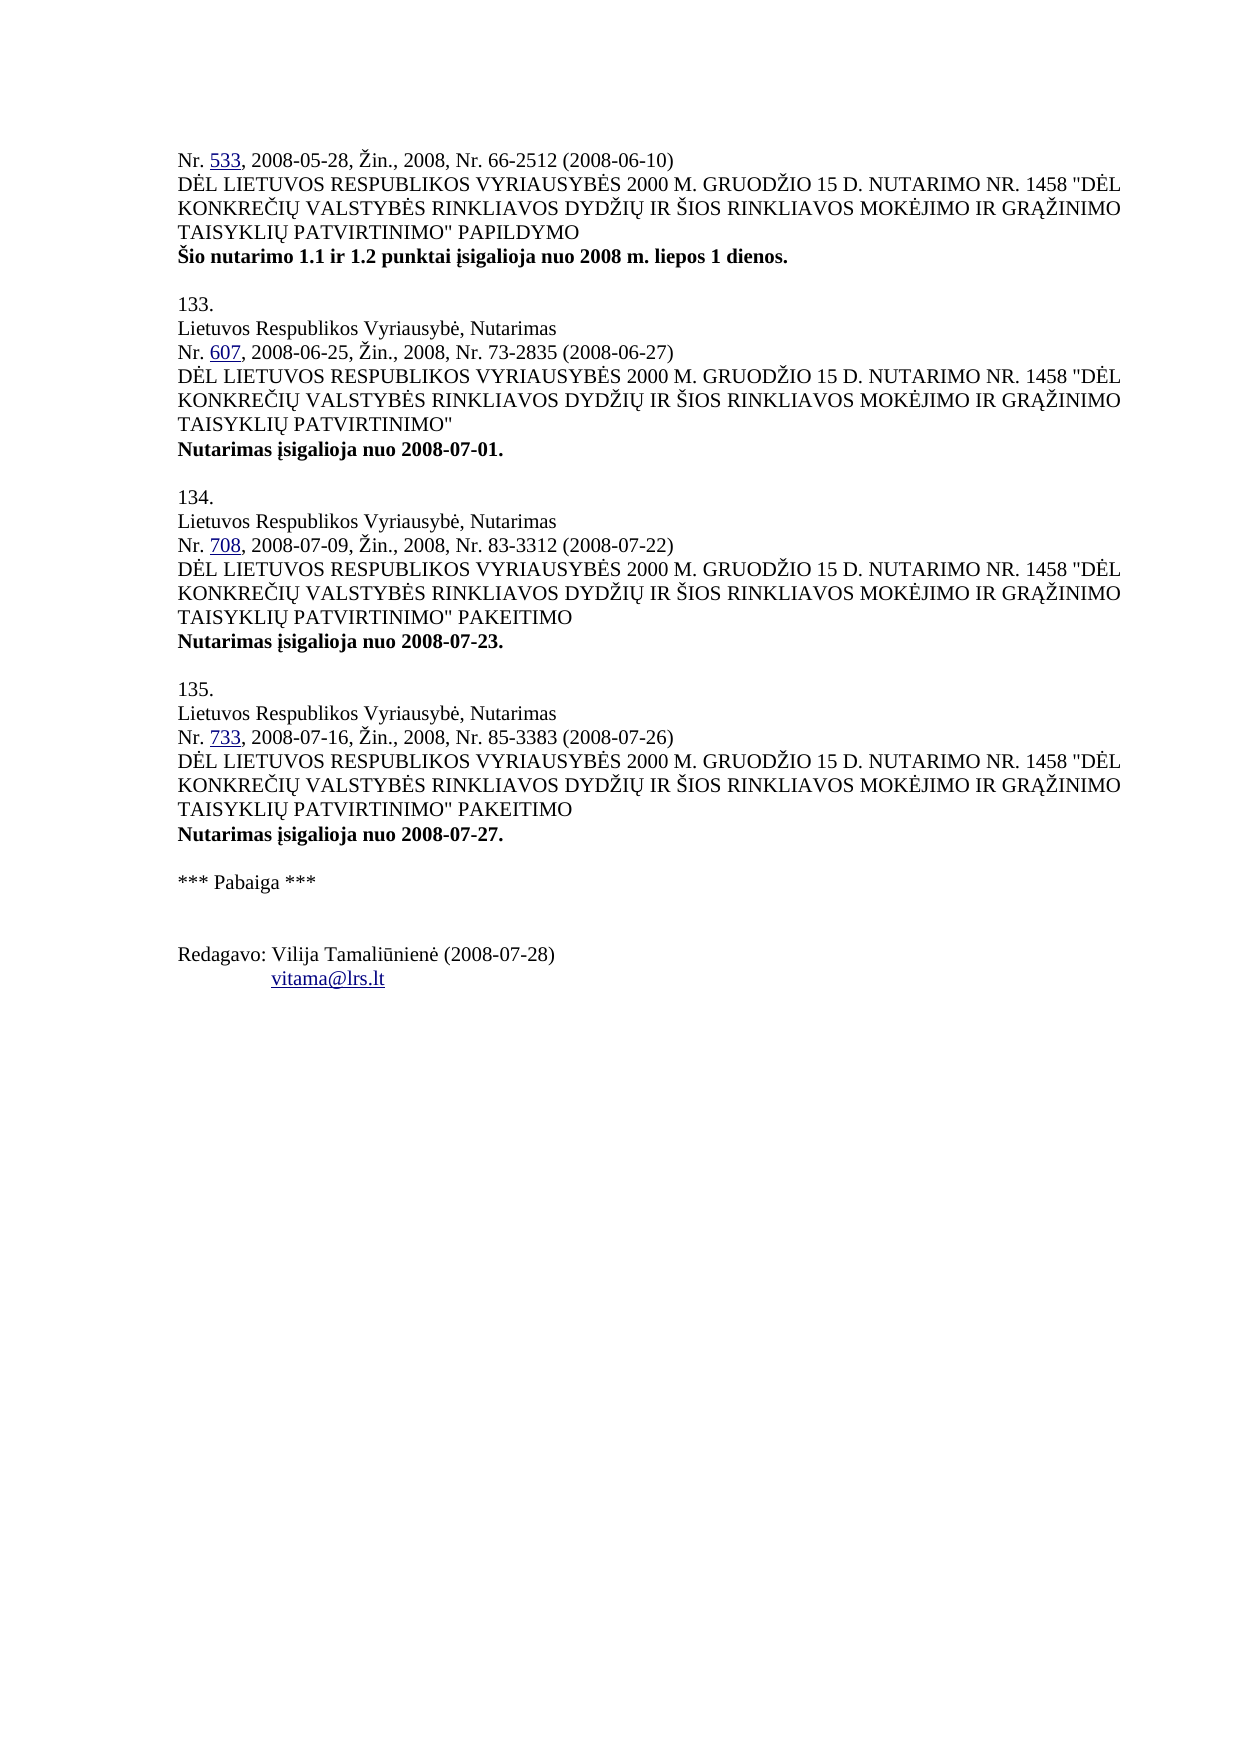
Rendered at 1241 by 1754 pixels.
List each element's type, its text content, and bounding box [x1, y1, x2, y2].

text Šio nutarimo 1.1 ir 1.2 punktai įsigalioja nuo 2008 m. liepos 1 dienos. [177, 244, 1122, 268]
text DĖL LIETUVOS RESPUBLIKOS VYRIAUSYBĖS 2000 M. GRUODŽIO 15 D. NUTARIMO NR. 1458 "DĖL KONKREČIŲ VALSTYBĖS RINKLIAVOS DYDŽIŲ IR ŠIOS RINKLIAVOS MOKĖJIMO IR GRĄŽINIMO TAISYKLIŲ PATVIRTINIMO" [177, 364, 1122, 436]
text Nutarimas įsigalioja nuo 2008-07-01. [177, 436, 1122, 461]
text Nutarimas įsigalioja nuo 2008-07-23. [177, 629, 1122, 653]
text Nr. 733, 2008-07-16, Žin., 2008, Nr. 85-3383 (2008-07-26) [177, 725, 1122, 749]
text 134. [177, 484, 1122, 509]
text vitama@lrs.lt [177, 966, 1122, 990]
text DĖL LIETUVOS RESPUBLIKOS VYRIAUSYBĖS 2000 M. GRUODŽIO 15 D. NUTARIMO NR. 1458 "DĖL KONKREČIŲ VALSTYBĖS RINKLIAVOS DYDŽIŲ IR ŠIOS RINKLIAVOS MOKĖJIMO IR GRĄŽINIMO TAISYKLIŲ PATVIRTINIMO" PAKEITIMO [177, 749, 1122, 821]
text Nr. 708, 2008-07-09, Žin., 2008, Nr. 83-3312 (2008-07-22) [177, 533, 1122, 557]
text 133. [177, 292, 1122, 316]
text Nr. 533, 2008-05-28, Žin., 2008, Nr. 66-2512 (2008-06-10) [177, 148, 1122, 172]
text Nr. 607, 2008-06-25, Žin., 2008, Nr. 73-2835 (2008-06-27) [177, 340, 1122, 364]
text Lietuvos Respublikos Vyriausybė, Nutarimas [177, 509, 1122, 533]
text Lietuvos Respublikos Vyriausybė, Nutarimas [177, 316, 1122, 340]
text 135. [177, 677, 1122, 701]
text DĖL LIETUVOS RESPUBLIKOS VYRIAUSYBĖS 2000 M. GRUODŽIO 15 D. NUTARIMO NR. 1458 "DĖL KONKREČIŲ VALSTYBĖS RINKLIAVOS DYDŽIŲ IR ŠIOS RINKLIAVOS MOKĖJIMO IR GRĄŽINIMO TAISYKLIŲ PATVIRTINIMO" PAKEITIMO [177, 557, 1122, 629]
text *** Pabaiga *** [177, 869, 1122, 894]
text Lietuvos Respublikos Vyriausybė, Nutarimas [177, 701, 1122, 725]
text Redagavo: Vilija Tamaliūnienė (2008-07-28) [177, 942, 1122, 966]
text Nutarimas įsigalioja nuo 2008-07-27. [177, 821, 1122, 846]
text DĖL LIETUVOS RESPUBLIKOS VYRIAUSYBĖS 2000 M. GRUODŽIO 15 D. NUTARIMO NR. 1458 "DĖL KONKREČIŲ VALSTYBĖS RINKLIAVOS DYDŽIŲ IR ŠIOS RINKLIAVOS MOKĖJIMO IR GRĄŽINIMO TAISYKLIŲ PATVIRTINIMO" PAPILDYMO [177, 172, 1122, 244]
